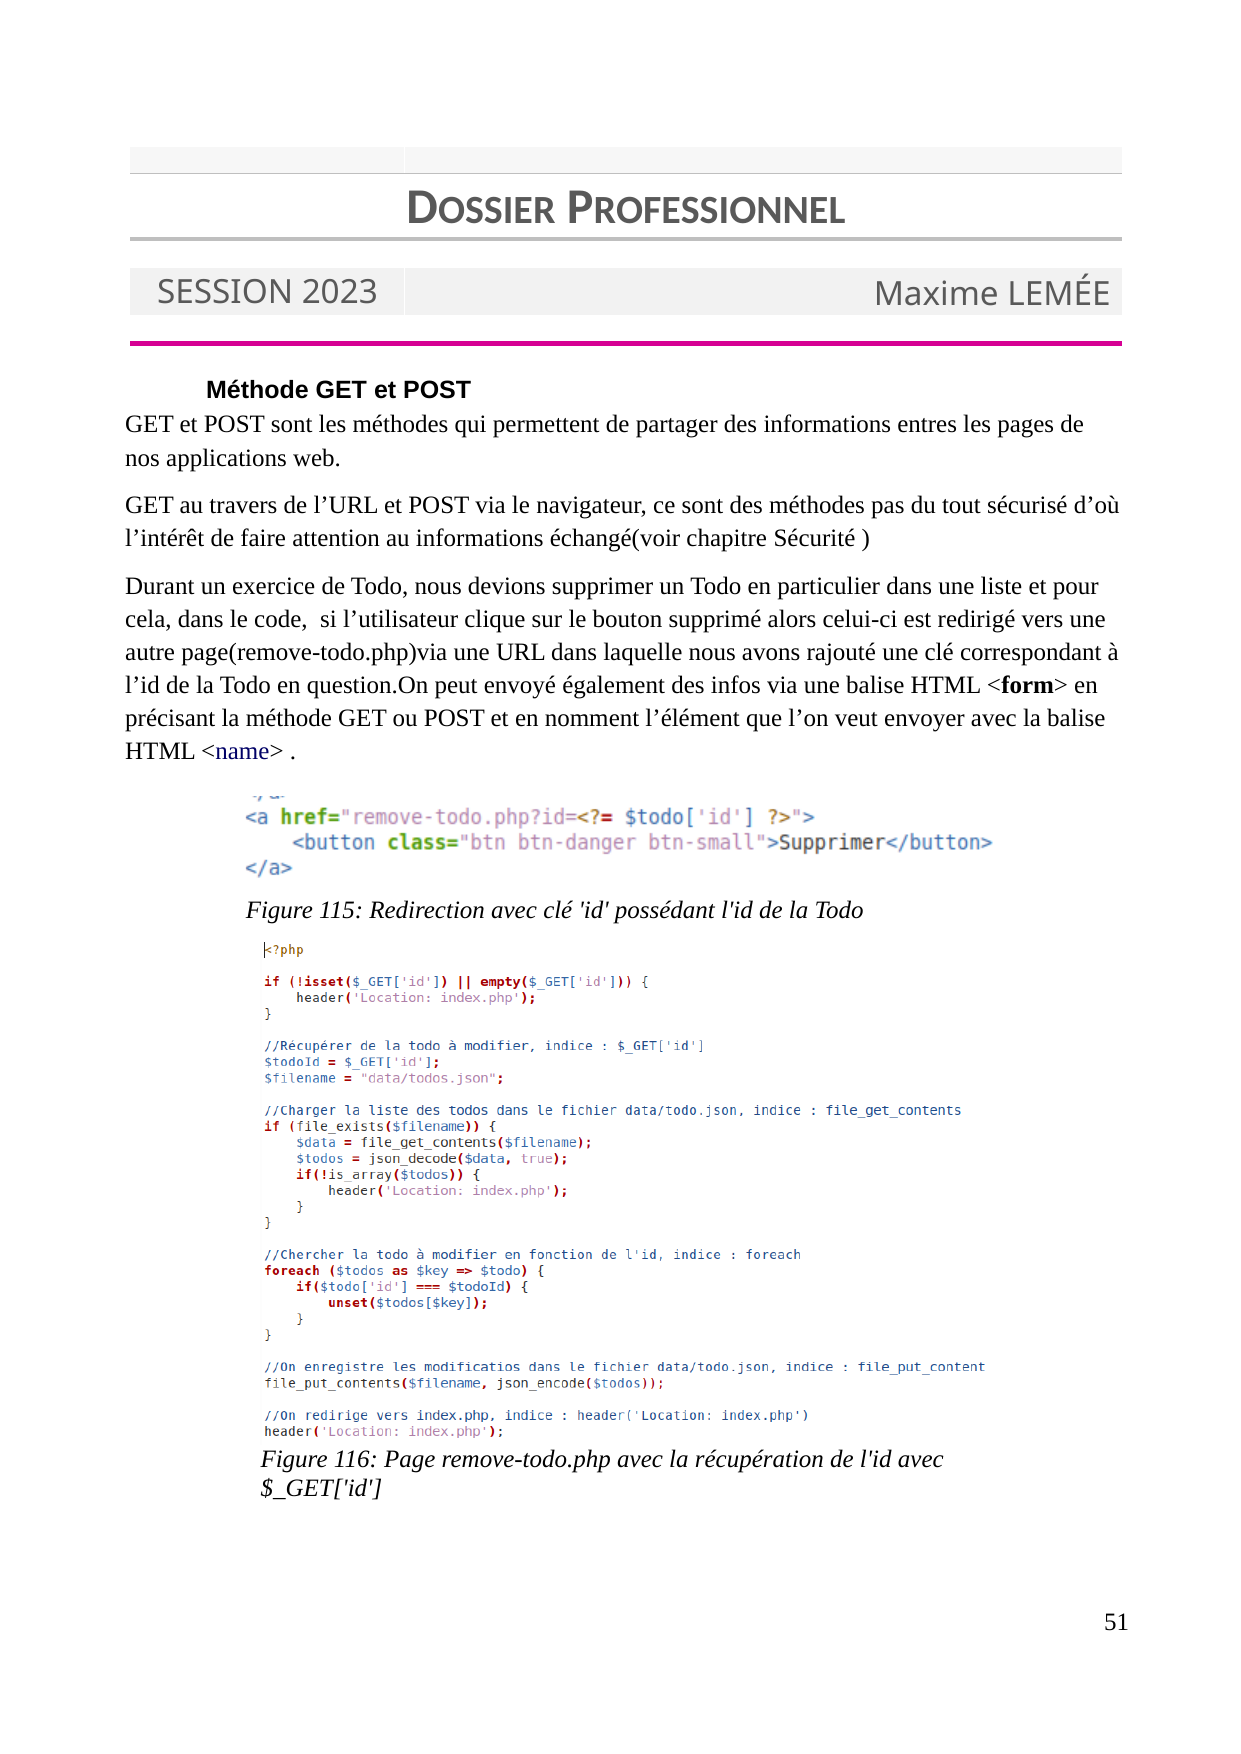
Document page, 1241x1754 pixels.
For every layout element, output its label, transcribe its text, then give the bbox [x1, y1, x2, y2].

subtitle Méthode GET et POST [125, 374, 1123, 403]
text GET et POST sont les méthodes qui permettent de partager des informations entres les pages de nos applications web. [125, 409, 1123, 471]
picture [260, 942, 988, 1445]
text Figure 116: Page remove-todo.php avec la récupération de l'id avec $_GET['id'] [260, 1445, 987, 1502]
text Figure 115: Redirection avec clé 'id' possédant l'id de la Todo [246, 884, 1002, 924]
text GET au travers de l’URL et POST via le navigateur, ce sont des méthodes pas du tout sécurisé d’où l’intérêt de faire attention au informations échangé(voir chapitre Sécurité ) [125, 490, 1123, 552]
text Durant un exercice de Todo, nous devions supprimer un Todo en particulier dans une liste et pour cela, dans le code, si l’utilisateur clique sur le bouton supprimé alors celui-ci est redirigé vers une autre page(remove-todo.php)via une URL dans laquelle nous avons rajouté une clé correspondant à l’id de la Todo en question.On peut envoyé également des infos via une balise HTML <form> en précisant la méthode GET ou POST et en nomment l’élément que l’on veut envoyer avec la balise HTML <name> . [125, 571, 1123, 765]
picture [245, 796, 1003, 884]
text [246, 784, 1002, 796]
